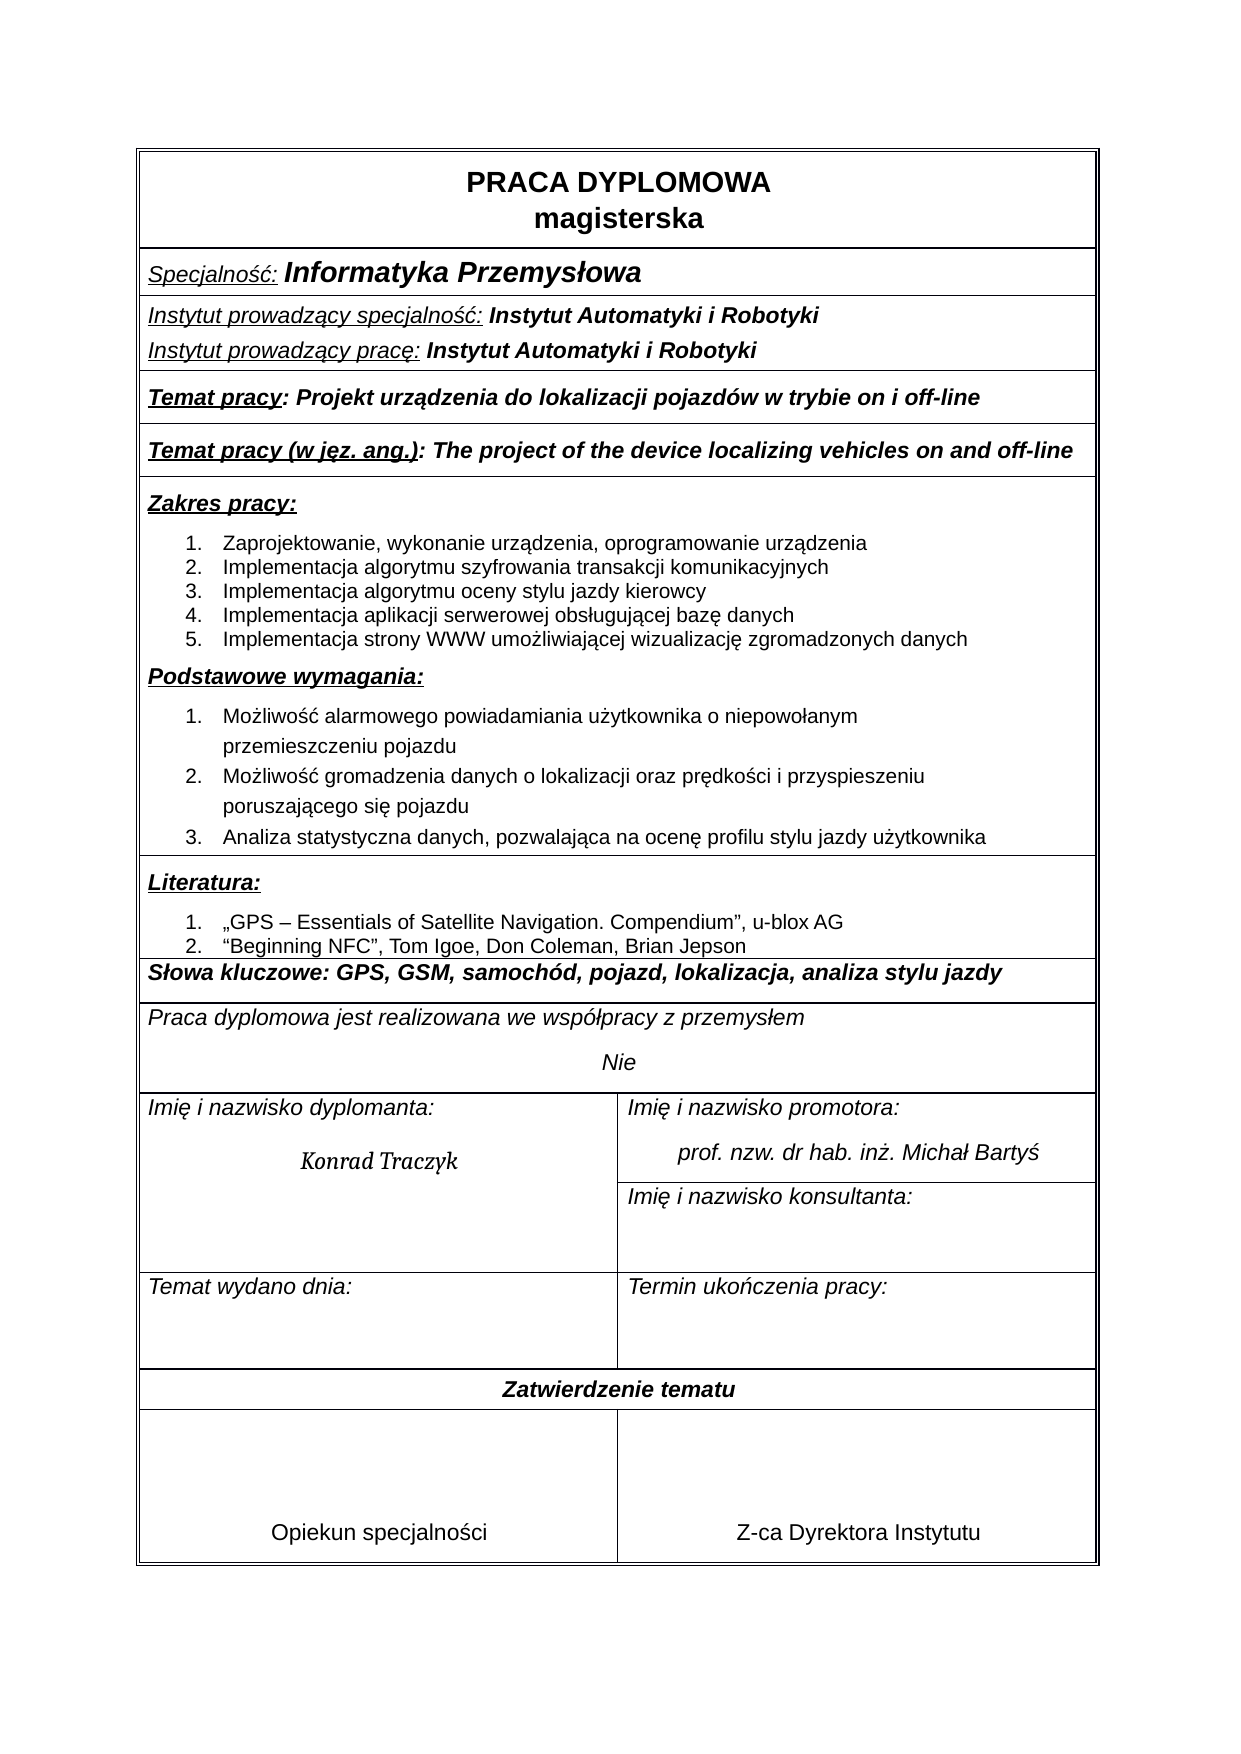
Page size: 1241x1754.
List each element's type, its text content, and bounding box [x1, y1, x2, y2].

table_header PRACA DYPLOMOWA magisterska [140, 152, 1095, 247]
table_cell Termin ukończenia pracy: [618, 1273, 1095, 1368]
table_cell Z-ca Dyrektora Instytutu [618, 1519, 1095, 1562]
table_cell Temat pracy (w jęz. ang.): The project of the device localizing vehicles on and off-line [140, 424, 1095, 476]
table_cell Temat wydano dnia: [140, 1273, 617, 1368]
table_cell Słowa kluczowe: GPS, GSM, samochód, pojazd, lokalizacja, analiza stylu jazdy [140, 959, 1095, 1002]
table_cell Specjalność: Informatyka Przemysłowa [140, 249, 1095, 294]
table_cell [618, 1410, 1095, 1518]
table_cell Zatwierdzenie tematu [140, 1370, 1095, 1409]
table_cell [140, 1410, 617, 1518]
table_cell Imię i nazwisko promotora: prof. nzw. dr hab. inż. Michał Bartyś [618, 1094, 1095, 1182]
table_cell Literatura: „GPS – Essentials of Satellite Navigation. Compendium”, u-blox AG “Beginning NFC”, Tom Igoe, Don Coleman, Brian Jepson [140, 856, 1095, 958]
table_cell Imię i nazwisko dyplomanta: Konrad Traczyk [140, 1094, 617, 1271]
table_cell Instytut prowadzący specjalność: Instytut Automatyki i Robotyki Instytut prowadzący pracę: Instytut Automatyki i Robotyki [140, 296, 1095, 370]
table_cell Zakres pracy: Zaprojektowanie, wykonanie urządzenia, oprogramowanie urządzenia Implementacja algorytmu szyfrowania transakcji komunikacyjnych Implementacja algorytmu oceny stylu jazdy kierowcy Implementacja aplikacji serwerowej obsługującej bazę danych Implementacja strony WWW umożliwiającej wizualizację zgromadzonych danych Podstawowe wymagania: Możliwość alarmowego powiadamiania użytkownika o niepowołanym przemieszczeniu pojazdu Możliwość gromadzenia danych o lokalizacji oraz prędkości i przyspieszeniu poruszającego się pojazdu Analiza statystyczna danych, pozwalająca na ocenę profilu stylu jazdy użytkownika [140, 477, 1095, 855]
table_cell Imię i nazwisko konsultanta: [618, 1183, 1095, 1271]
table_cell Opiekun specjalności [140, 1519, 617, 1562]
table_cell Praca dyplomowa jest realizowana we współpracy z przemysłem Nie [140, 1004, 1095, 1092]
table_cell Temat pracy: Projekt urządzenia do lokalizacji pojazdów w trybie on i off-line [140, 371, 1095, 423]
